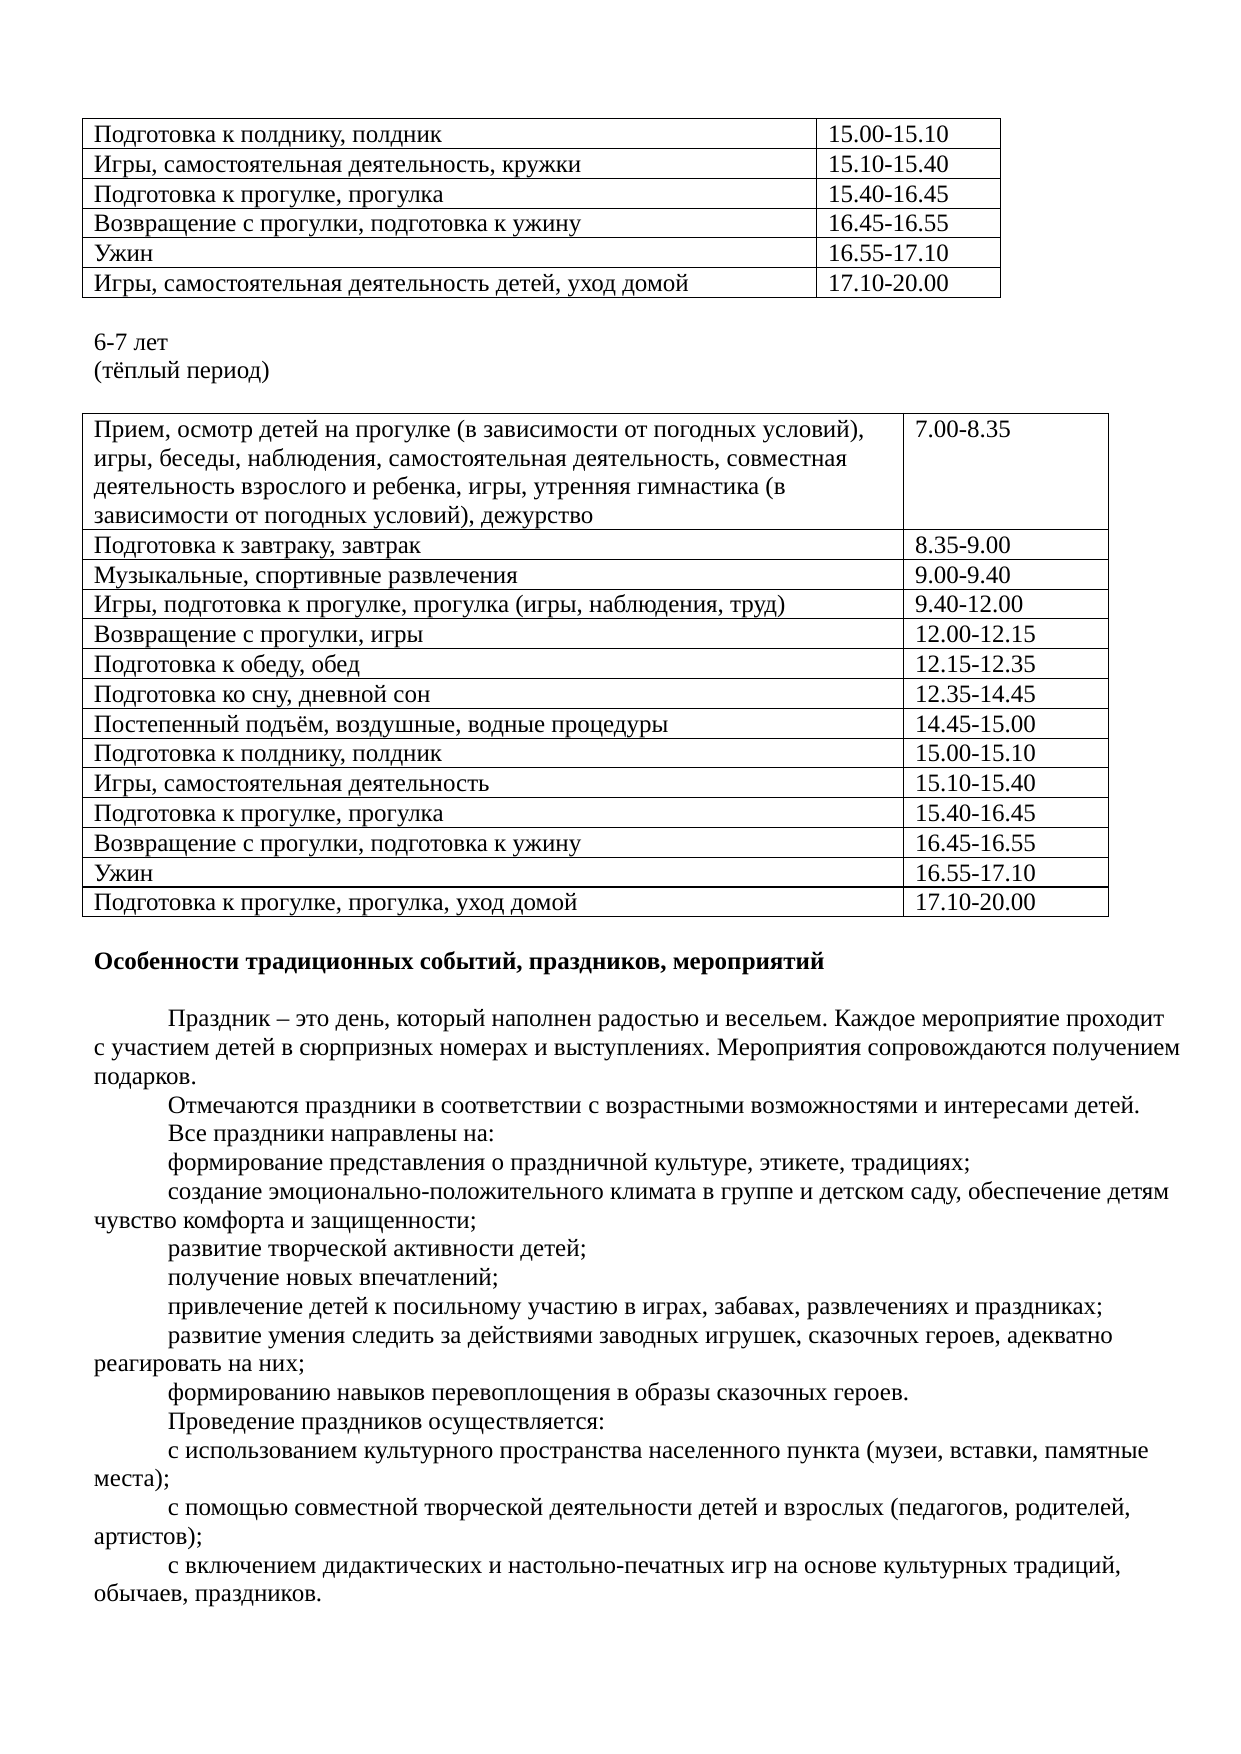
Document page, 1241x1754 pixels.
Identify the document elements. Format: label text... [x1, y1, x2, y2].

table_cell 16.45-16.55 [904, 828, 1108, 857]
table_cell Игры, самостоятельная деятельность детей, уход домой [83, 268, 816, 297]
table_cell 12.35-14.45 [904, 679, 1108, 708]
text формированию навыков перевоплощения в образы сказочных героев. [94, 1377, 1181, 1406]
table_cell 8.35-9.00 [904, 530, 1108, 559]
table_cell 12.00-12.15 [904, 619, 1108, 648]
text Особенности традиционных событий, праздников, мероприятий [94, 946, 1181, 975]
table_cell Ужин [83, 858, 903, 886]
table_cell Подготовка к обеду, обед [83, 649, 903, 678]
text с использованием культурного пространства населенного пункта (музеи, вставки, памятные места); [94, 1435, 1181, 1492]
table_cell 15.40-16.45 [904, 798, 1108, 827]
text развитие творческой активности детей; [94, 1233, 1181, 1262]
text формирование представления о праздничной культуре, этикете, традициях; [94, 1147, 1181, 1176]
text Отмечаются праздники в соответствии с возрастными возможностями и интересами детей. [94, 1090, 1181, 1118]
table_cell Игры, самостоятельная деятельность, кружки [83, 149, 816, 178]
text развитие умения следить за действиями заводных игрушек, сказочных героев, адекватно реагировать на них; [94, 1320, 1181, 1377]
text Все праздники направлены на: [94, 1118, 1181, 1147]
table_cell Подготовка к прогулке, прогулка, уход домой [83, 888, 903, 916]
table_cell 16.55-17.10 [817, 238, 1000, 267]
table_header 7.00-8.35 [904, 414, 1108, 529]
table_cell 12.15-12.35 [904, 649, 1108, 678]
text с помощью совместной творческой деятельности детей и взрослых (педагогов, родителей, артистов); [94, 1492, 1181, 1550]
table_cell Подготовка к завтраку, завтрак [83, 530, 903, 559]
table_cell Возвращение с прогулки, подготовка к ужину [83, 828, 903, 857]
text создание эмоционально-положительного климата в группе и детском саду, обеспечение детям чувство комфорта и защищенности; [94, 1176, 1181, 1233]
table_cell 9.40-12.00 [904, 590, 1108, 618]
table_cell 15.10-15.40 [904, 768, 1108, 797]
text привлечение детей к посильному участию в играх, забавах, развлечениях и праздниках; [94, 1291, 1181, 1320]
table_cell Подготовка к прогулке, прогулка [83, 798, 903, 827]
table_cell Музыкальные, спортивные развлечения [83, 560, 903, 588]
table_cell Подготовка ко сну, дневной сон [83, 679, 903, 708]
table_cell Игры, подготовка к прогулке, прогулка (игры, наблюдения, труд) [83, 590, 903, 618]
text с включением дидактических и настольно-печатных игр на основе культурных традиций, обычаев, праздников. [94, 1550, 1181, 1607]
text Праздник – это день, который наполнен радостью и весельем. Каждое мероприятие проходит с участием детей в сюрпризных номерах и выступлениях. Мероприятия сопровождаются получением подарков. [94, 1003, 1181, 1090]
table_cell Подготовка к полднику, полдник [83, 739, 903, 767]
table_cell 17.10-20.00 [904, 888, 1108, 916]
text Проведение праздников осуществляется: [94, 1406, 1181, 1435]
table_cell Возвращение с прогулки, игры [83, 619, 903, 648]
table_cell 16.45-16.55 [817, 209, 1000, 237]
table_cell Возвращение с прогулки, подготовка к ужину [83, 209, 816, 237]
table_cell 15.00-15.10 [904, 739, 1108, 767]
table_cell 15.00-15.10 [817, 119, 1000, 148]
table_cell 9.00-9.40 [904, 560, 1108, 588]
table_cell Постепенный подъём, воздушные, водные процедуры [83, 709, 903, 737]
table_cell Игры, самостоятельная деятельность [83, 768, 903, 797]
table_cell 15.40-16.45 [817, 179, 1000, 207]
table_cell Ужин [83, 238, 816, 267]
table_cell 14.45-15.00 [904, 709, 1108, 737]
table_cell 15.10-15.40 [817, 149, 1000, 178]
table_cell 16.55-17.10 [904, 858, 1108, 886]
table_header Прием, осмотр детей на прогулке (в зависимости от погодных условий), игры, беседы, наблюдения, самостоятельная деятельность, совместная деятельность взрослого и ребенка, игры, утренняя гимнастика (в зависимости от погодных условий), дежурство [83, 414, 903, 529]
text (тёплый период) [94, 355, 1181, 384]
table_cell Подготовка к прогулке, прогулка [83, 179, 816, 207]
table_cell 17.10-20.00 [817, 268, 1000, 297]
text получение новых впечатлений; [94, 1262, 1181, 1291]
table_cell Подготовка к полднику, полдник [83, 119, 816, 148]
text 6-7 лет [94, 327, 1181, 355]
